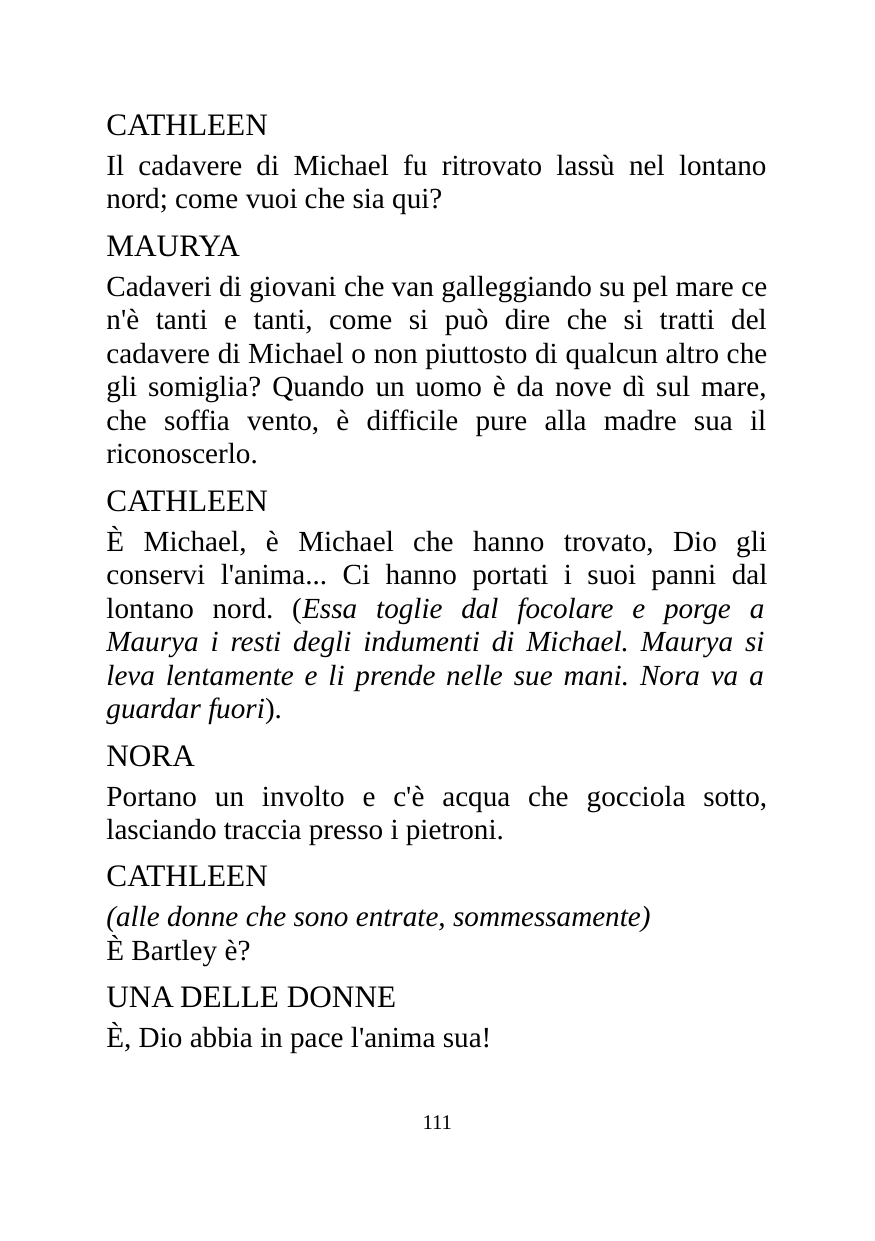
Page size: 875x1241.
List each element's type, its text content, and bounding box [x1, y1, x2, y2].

text CATHLEEN [106, 857, 768, 893]
text NORA [106, 737, 768, 773]
text Portano un involto e c'è acqua che gocciola sotto, lasciando traccia presso i pietroni. [106, 779, 768, 846]
text È Michael, è Michael che hanno trovato, Dio gli conservi l'anima... Ci hanno portati i suoi panni dal lontano nord. (Essa toglie dal focolare e porge a Maurya i resti degli indumenti di Michael. Maurya si leva lentamente e li prende nelle sue mani. Nora va a guardar fuori). [106, 524, 768, 725]
text È Bartley è? [106, 933, 768, 966]
text (alle donne che sono entrate, sommessamente) [106, 899, 768, 933]
text È, Dio abbia in pace l'anima sua! [106, 1020, 768, 1054]
text Cadaveri di giovani che van galleggiando su pel mare ce n'è tanti e tanti, come si può dire che si tratti del cadavere di Michael o non piuttosto di qualcun altro che gli somiglia? Quando un uomo è da nove dì sul mare, che soffia vento, è difficile pure alla madre sua il riconoscerlo. [106, 269, 768, 470]
text Il cadavere di Michael fu ritrovato lassù nel lontano nord; come vuoi che sia qui? [106, 148, 768, 215]
text CATHLEEN [106, 482, 768, 518]
text CATHLEEN [106, 106, 768, 142]
text UNA DELLE DONNE [106, 978, 768, 1014]
text MAURYA [106, 227, 768, 263]
